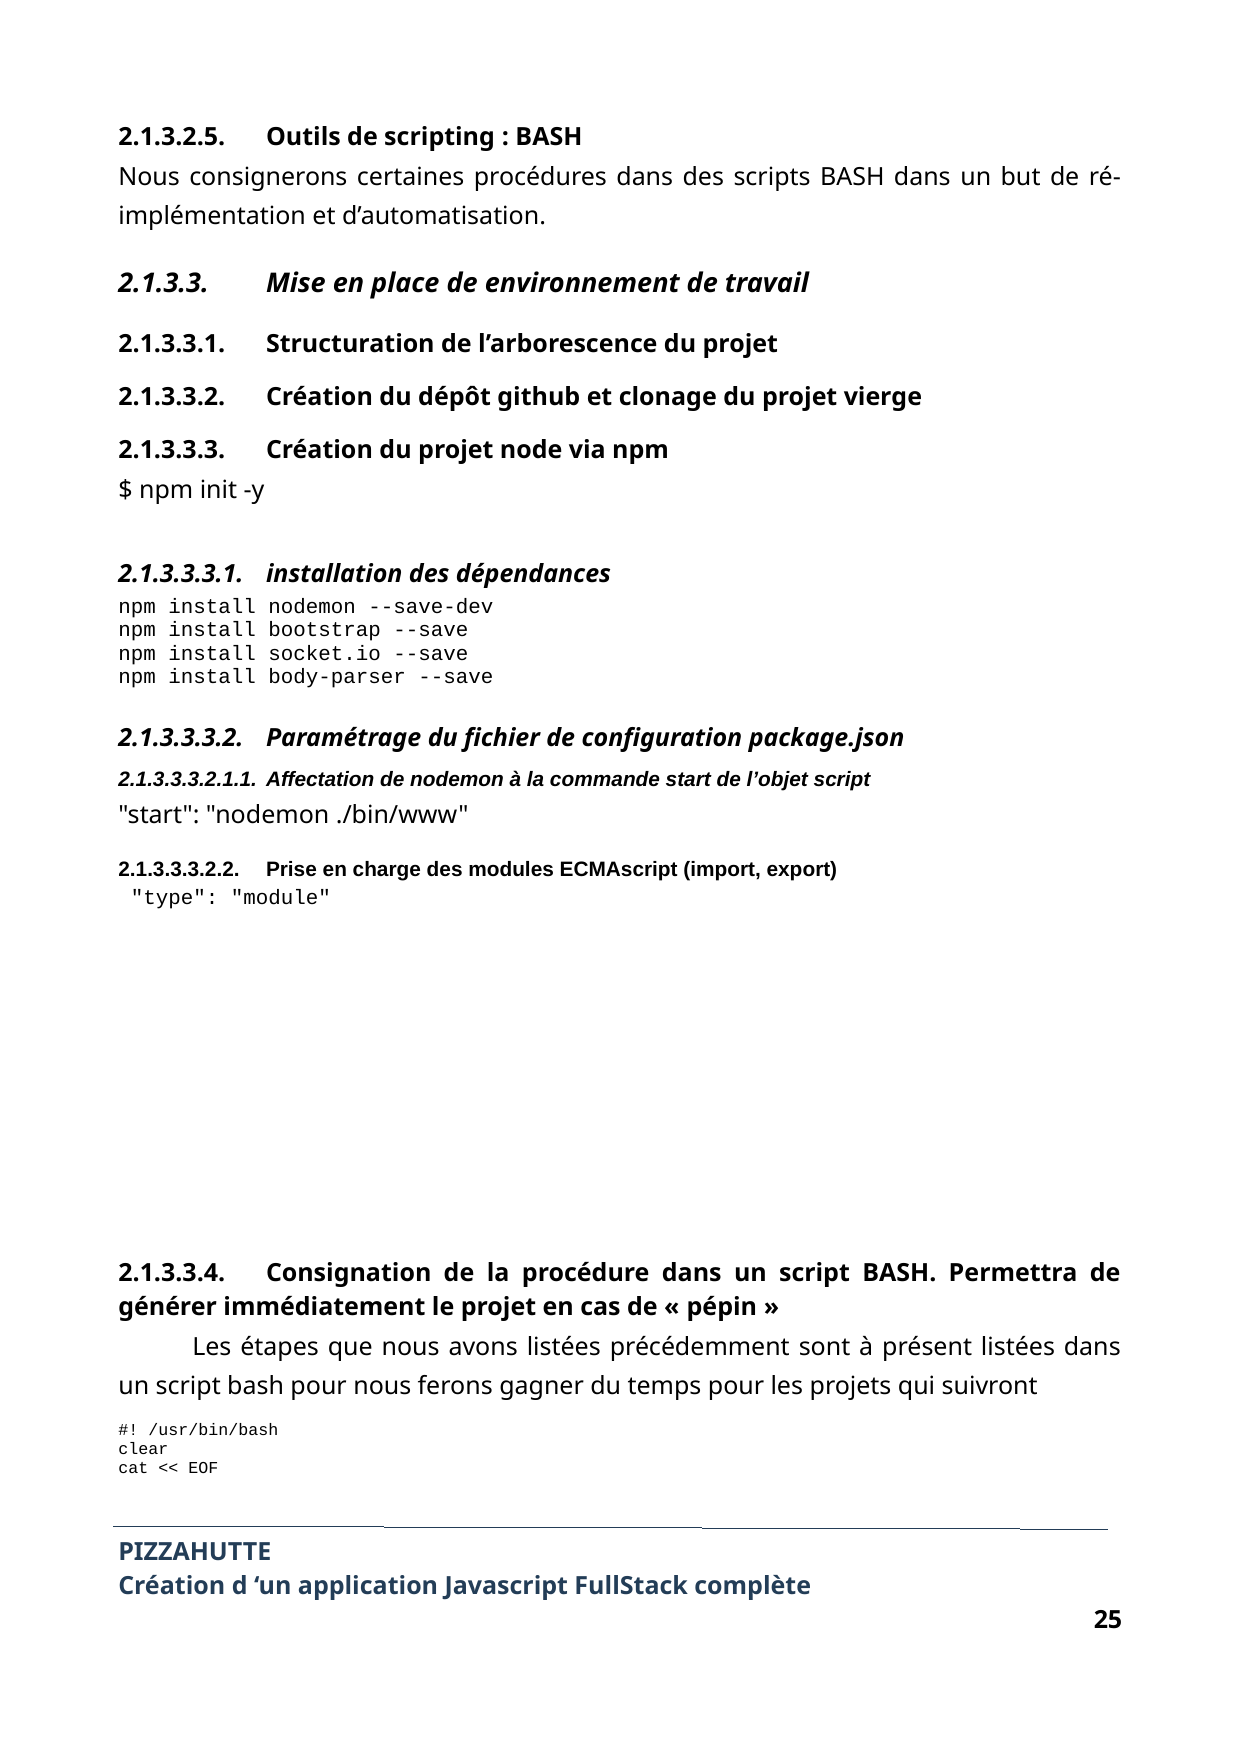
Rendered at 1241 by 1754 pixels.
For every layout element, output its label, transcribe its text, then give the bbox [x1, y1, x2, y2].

subtitle Affectation de nodemon à la commande start de l’objet script [118, 767, 1122, 791]
subtitle Création du projet node via npm [118, 431, 1122, 465]
text cat << EOF [118, 1459, 1122, 1478]
text Nous consignerons certaines procédures dans des scripts BASH dans un but de ré-implémentation et d’automatisation. [118, 158, 1122, 232]
subtitle Mise en place de environnement de travail [118, 264, 1122, 301]
text npm install socket.io --save [118, 643, 1122, 667]
subtitle Structuration de l’arborescence du projet [118, 326, 1122, 360]
text npm install body-parser --save [118, 667, 1122, 690]
text clear [118, 1440, 1122, 1459]
subtitle Consignation de la procédure dans un script BASH. Permettra de générer immédiatement le projet en cas de « pépin » [118, 1254, 1122, 1322]
subtitle Création du dépôt github et clonage du projet vierge [118, 378, 1122, 413]
subtitle Prise en charge des modules ECMAscript (import, export) [118, 857, 1122, 881]
subtitle installation des dépendances [118, 555, 1122, 589]
text "type": "module" [118, 887, 1122, 911]
text npm install bootstrap --save [118, 619, 1122, 643]
subtitle Paramétrage du fichier de configuration package.json [118, 720, 1122, 754]
text "start": "nodemon ./bin/www" [118, 797, 1122, 831]
text #! /usr/bin/bash [118, 1422, 1122, 1440]
subtitle Outils de scripting : BASH [118, 118, 1122, 152]
text Les étapes que nous avons listées précédemment sont à présent listées dans un script bash pour nous ferons gagner du temps pour les projets qui suivront [118, 1329, 1122, 1402]
text $ npm init -y [118, 472, 1122, 506]
text npm install nodemon --save-dev [118, 596, 1122, 619]
